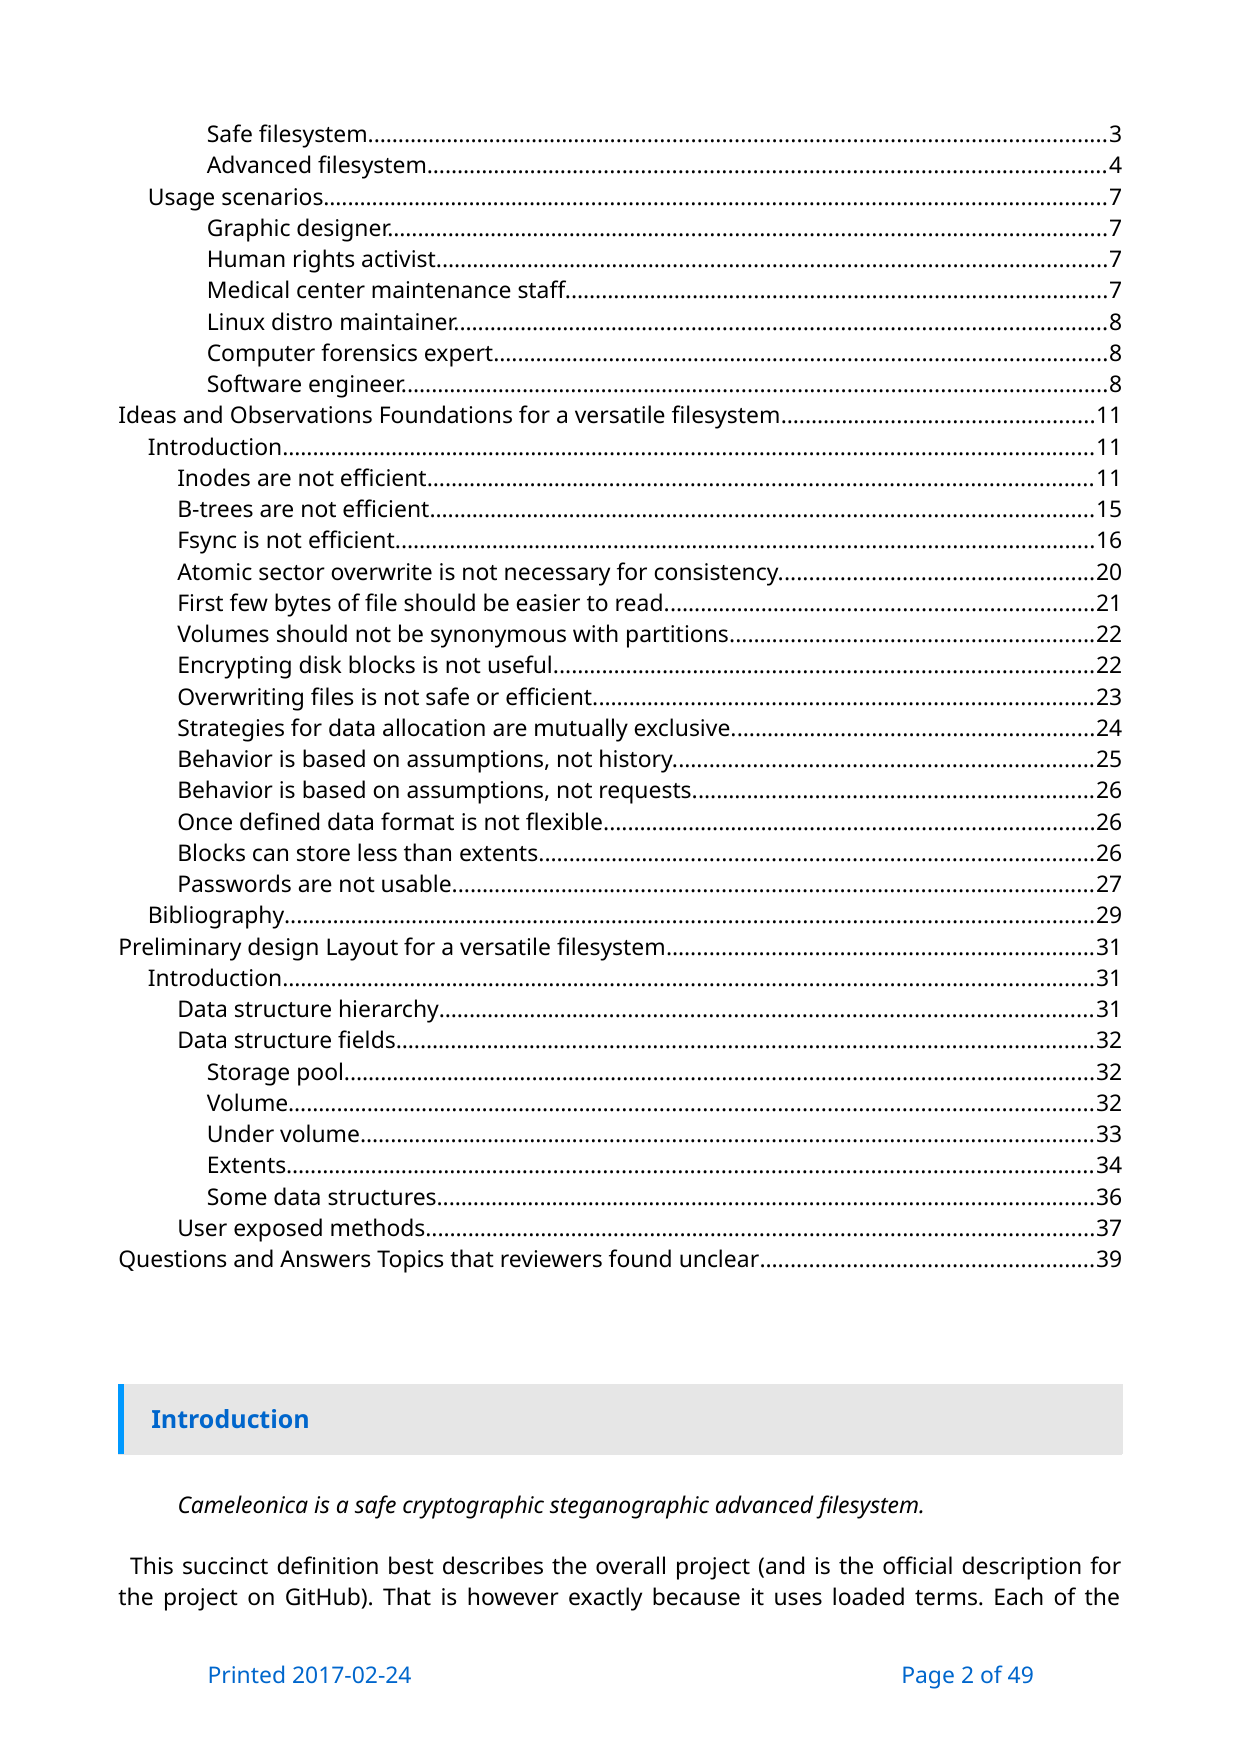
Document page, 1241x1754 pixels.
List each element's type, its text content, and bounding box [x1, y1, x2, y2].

text Some data structures 36 [207, 1181, 1122, 1212]
text Fsync is not efficient. 16 [177, 524, 1122, 556]
text Graphic designer. 7 [207, 212, 1122, 243]
text Once defined data format is not flexible. 26 [177, 806, 1122, 837]
text Passwords are not usable. 27 [177, 868, 1122, 899]
text User exposed methods 37 [177, 1212, 1122, 1243]
text B-trees are not efficient. 15 [177, 493, 1122, 524]
text Blocks can store less than extents. 26 [177, 837, 1122, 868]
text Safe filesystem 3 [207, 118, 1122, 149]
text Questions and Answers Topics that reviewers found unclear 39 [118, 1243, 1122, 1274]
text Bibliography 29 [148, 899, 1122, 931]
text Data structure hierarchy 31 [177, 993, 1122, 1024]
text Under volume 33 [207, 1118, 1122, 1149]
text Data structure fields 32 [177, 1024, 1122, 1056]
text Storage pool 32 [207, 1056, 1122, 1087]
text Computer forensics expert. 8 [207, 337, 1122, 368]
text Extents 34 [207, 1149, 1122, 1181]
text Strategies for data allocation are mutually exclusive. 24 [177, 712, 1122, 743]
text Introduction 11 [148, 431, 1122, 462]
text Atomic sector overwrite is not necessary for consistency. 20 [177, 556, 1122, 587]
text Volumes should not be synonymous with partitions. 22 [177, 618, 1122, 649]
text Software engineer. 8 [207, 368, 1122, 399]
text Behavior is based on assumptions, not requests. 26 [177, 774, 1122, 806]
text First few bytes of file should be easier to read. 21 [177, 587, 1122, 618]
text Medical center maintenance staff. 7 [207, 274, 1122, 306]
text Inodes are not efficient. 11 [177, 462, 1122, 493]
text Usage scenarios 7 [148, 181, 1122, 212]
text Cameleonica is a safe cryptographic steganographic advanced filesystem. [177, 1489, 1063, 1521]
text Overwriting files is not safe or efficient. 23 [177, 681, 1122, 712]
text Volume 32 [207, 1087, 1122, 1118]
text Preliminary design Layout for a versatile filesystem 31 [118, 931, 1122, 962]
text Human rights activist. 7 [207, 243, 1122, 274]
text Encrypting disk blocks is not useful. 22 [177, 649, 1122, 681]
text This succinct definition best describes the overall project (and is the official description for the project on GitHub). That is however exactly because it uses loaded terms. Each of the [118, 1550, 1122, 1612]
text Behavior is based on assumptions, not history. 25 [177, 743, 1122, 774]
subtitle Introduction [124, 1385, 1122, 1454]
text Introduction 31 [148, 962, 1122, 993]
text Ideas and Observations Foundations for a versatile filesystem 11 [118, 399, 1122, 431]
text Advanced filesystem 4 [207, 149, 1122, 181]
text Linux distro maintainer. 8 [207, 306, 1122, 337]
